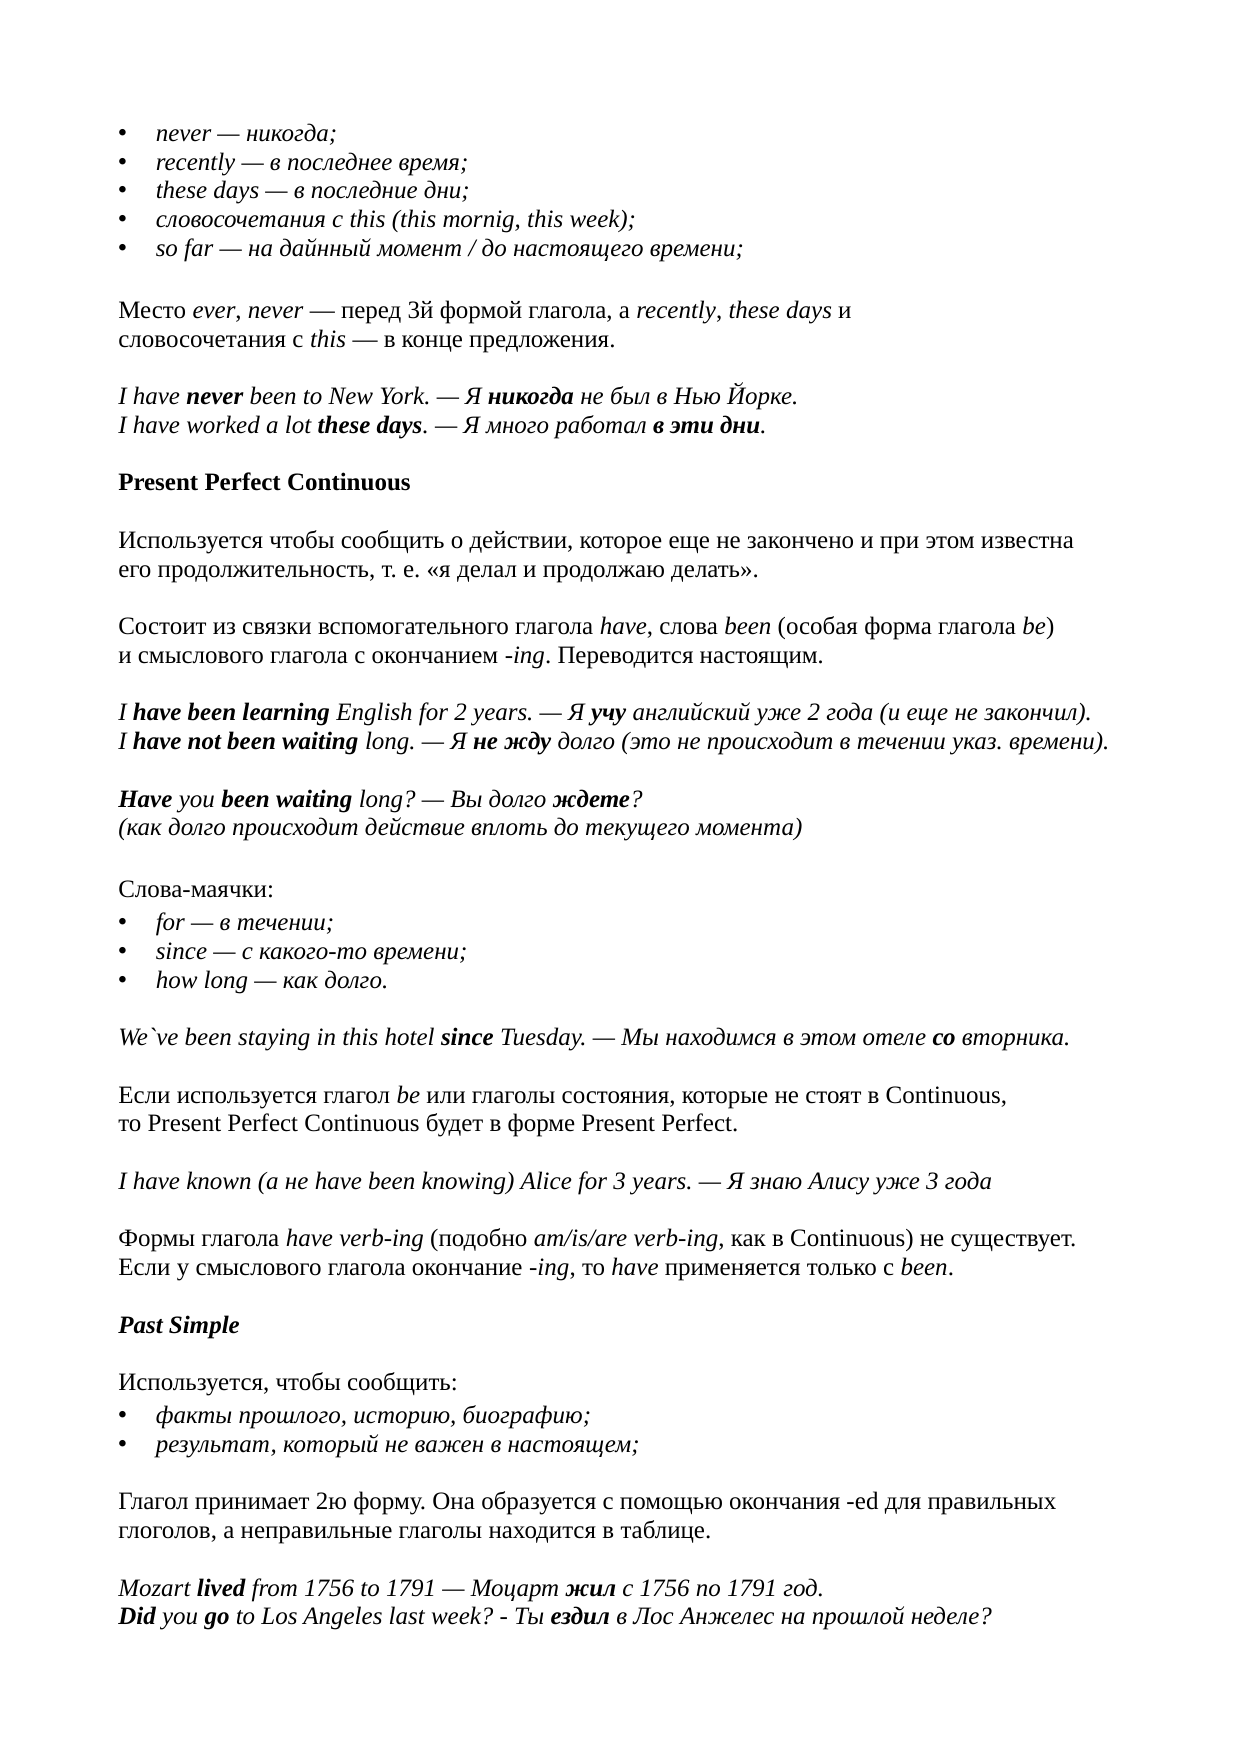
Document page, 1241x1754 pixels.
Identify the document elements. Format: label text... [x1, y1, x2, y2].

list результат, который не важен в настоящем; [118, 1429, 1122, 1458]
text Present Perfect Continuous [118, 467, 1122, 496]
text (как долго происходит действие вплоть до текущего момента) [118, 812, 1122, 841]
list факты прошлого, историю, биографию; [118, 1400, 1122, 1429]
text I have never been to New York. — Я никогда не был в Нью Йорке. [118, 381, 1122, 410]
list these days — в последние дни; [118, 176, 1122, 204]
list for — в течении; [118, 907, 1122, 936]
list how long — как долго. [118, 965, 1122, 993]
text Слова-маячки: [118, 874, 1122, 903]
text Состоит из связки вспомогательного глагола have, cлова been (особая форма глагола be) [118, 611, 1122, 640]
list since — с какого-то времени; [118, 936, 1122, 965]
text Past Simple [118, 1310, 1122, 1338]
text его продолжительность, т. е. «я делал и продолжаю делать». [118, 554, 1122, 582]
text словосочетания с this — в конце предложения. [118, 324, 1122, 352]
list never — никогда; [118, 118, 1122, 147]
text I have known (а не have been knowing) Alice for 3 years. — Я знаю Алису уже 3 года [118, 1166, 1122, 1195]
text Have you been waiting long? — Вы долго ждете? [118, 784, 1122, 812]
text We`ve been staying in this hotel since Tuesday. — Мы находимся в этом отеле со вторника. [118, 1022, 1122, 1051]
text I have been learning English for 2 years. — Я учу английский уже 2 года (и еще не закончил). [118, 697, 1122, 726]
text I have not been waiting long. — Я не жду долго (это не происходит в течении указ. времени). [118, 726, 1122, 755]
text Did you go to Los Angeles last week? - Ты ездил в Лос Анжелес на прошлой неделе? [118, 1601, 1122, 1630]
text Если используется глагол be или глаголы состояния, которые не стоят в Continuous, [118, 1080, 1122, 1108]
text Используется чтобы сообщить о действии, которое еще не закончено и при этом известна [118, 525, 1122, 554]
text Если у смыслового глагола окончание -ing, то have применяется только с been. [118, 1252, 1122, 1281]
list recently — в последнее время; [118, 147, 1122, 176]
text Формы глагола have verb-ing (подобно am/is/are verb-ing, как в Continuous) не существует. [118, 1223, 1122, 1252]
text Место ever, never — перед 3й формой глагола, а recently, these days и [118, 295, 1122, 324]
list словосочетания с this (this mornig, this week); [118, 204, 1122, 233]
text Глагол принимает 2ю форму. Она образуется с помощью окончания -ed для правильных глоголов, а неправильные глаголы находится в таблице. [118, 1486, 1122, 1544]
text то Present Perfect Continuous будет в форме Present Perfect. [118, 1108, 1122, 1137]
list so far — на дайнный момент / до настоящего времени; [118, 233, 1122, 262]
text и смыслового глагола с окончанием -ing. Переводится настоящим. [118, 640, 1122, 669]
text Mozart lived from 1756 to 1791 — Моцарт жил с 1756 по 1791 год. [118, 1573, 1122, 1601]
text I have worked a lot these days. — Я много работал в эти дни. [118, 410, 1122, 439]
text Используется, чтобы сообщить: [118, 1367, 1122, 1396]
